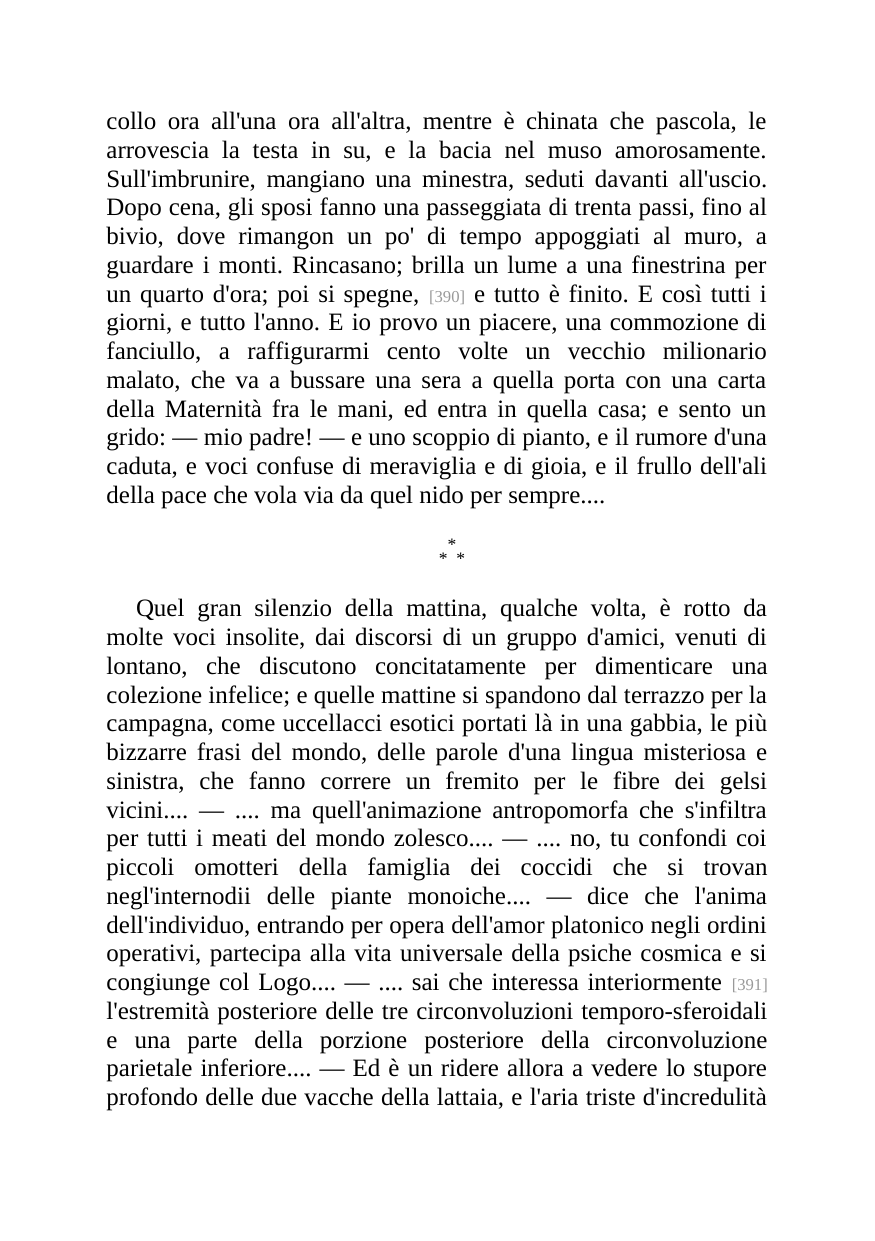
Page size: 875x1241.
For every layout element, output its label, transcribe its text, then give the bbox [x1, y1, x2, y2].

text collo ora all'una ora all'altra, mentre è chinata che pascola, le arrovescia la testa in su, e la bacia nel muso amorosamente. Sull'imbrunire, mangiano una minestra, seduti davanti all'uscio. Dopo cena, gli sposi fanno una passeggiata di trenta passi, fino al bivio, dove rimangon un po' di tempo appoggiati al muro, a guardare i monti. Rincasano; brilla un lume a una finestrina per un quarto d'ora; poi si spegne, [390] e tutto è finito. E così tutti i giorni, e tutto l'anno. E io provo un piacere, una commozione di fanciullo, a raffigurarmi cento volte un vecchio milionario malato, che va a bussare una sera a quella porta con una carta della Maternità fra le mani, ed entra in quella casa; e sento un grido: — mio padre! — e uno scoppio di pianto, e il rumore d'una caduta, e voci confuse di meraviglia e di gioia, e il frullo dell'ali della pace che vola via da quel nido per sempre.... [106, 106, 768, 509]
text *** [106, 534, 768, 568]
text Quel gran silenzio della mattina, qualche volta, è rotto da molte voci insolite, dai discorsi di un gruppo d'amici, venuti di lontano, che discutono concitatamente per dimenticare una colezione infelice; e quelle mattine si spandono dal terrazzo per la campagna, come uccellacci esotici portati là in una gabbia, le più bizzarre frasi del mondo, delle parole d'una lingua misteriosa e sinistra, che fanno correre un fremito per le fibre dei gelsi vicini.... — .... ma quell'animazione antropomorfa che s'infiltra per tutti i meati del mondo zolesco.... — .... no, tu confondi coi piccoli omotteri della famiglia dei coccidi che si trovan negl'internodii delle piante monoiche.... — dice che l'anima dell'individuo, entrando per opera dell'amor platonico negli ordini operativi, partecipa alla vita universale della psiche cosmica e si congiunge col Logo.... — .... sai che interessa interiormente [391] l'estremità posteriore delle tre circonvoluzioni temporo-sferoidali e una parte della porzione posteriore della circonvoluzione parietale inferiore.... — Ed è un ridere allora a vedere lo stupore profondo delle due vacche della lattaia, e l'aria triste d'incredulità [106, 593, 768, 1111]
